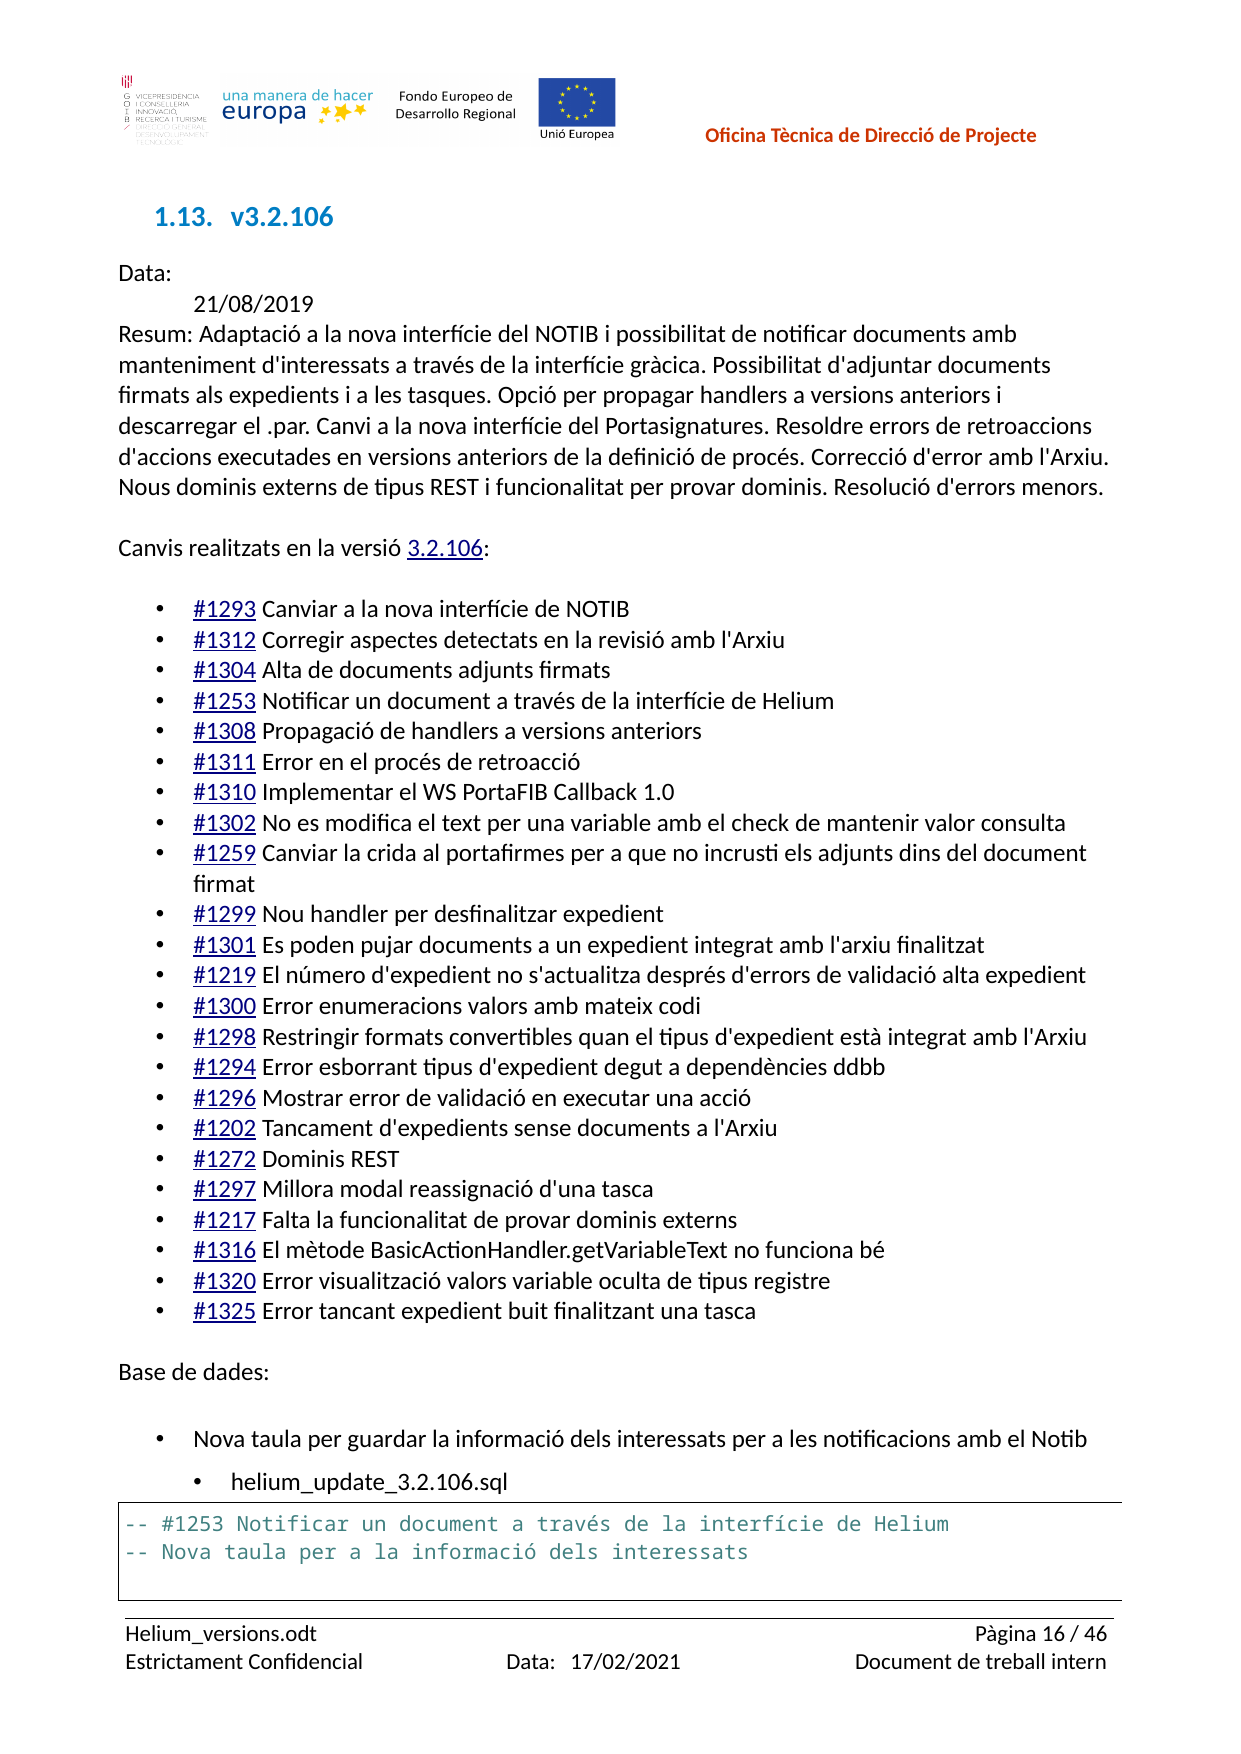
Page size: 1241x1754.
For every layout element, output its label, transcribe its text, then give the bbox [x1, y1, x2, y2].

list #1320 Error visualització valors variable oculta de tipus registre [156, 1265, 1122, 1295]
list #1302 No es modifica el text per una variable amb el check de mantenir valor consulta [156, 807, 1122, 837]
text Base de dades: [118, 1356, 1122, 1387]
list #1312 Corregir aspectes detectats en la revisió amb l'Arxiu [156, 624, 1122, 654]
list Nova taula per guardar la informació dels interessats per a les notificacions amb el Notib [156, 1423, 1122, 1454]
list #1311 Error en el procés de retroacció [156, 746, 1122, 776]
list #1253 Notificar un document a través de la interfície de Helium [156, 685, 1122, 715]
text Data: [118, 258, 1122, 288]
picture [219, 73, 621, 147]
list #1297 Millora modal reassignació d'una tasca [156, 1173, 1122, 1204]
list #1300 Error enumeracions valors amb mateix codi [156, 990, 1122, 1021]
text Resum: Adaptació a la nova interfície del NOTIB i possibilitat de notificar documents amb manteniment d'interessats a través de la interfície gràcica. Possibilitat d'adjuntar documents firmats als expedients i a les tasques. Opció per propagar handlers a versions anteriors i descarregar el .par. Canvi a la nova interfície del Portasignatures. Resoldre errors de retroaccions d'accions executades en versions anteriors de la definició de procés. Correcció d'error amb l'Arxiu. Nous dominis externs de tipus REST i funcionalitat per provar dominis. Resolució d'errors menors. [118, 319, 1122, 502]
list #1316 El mètode BasicActionHandler.getVariableText no funciona bé [156, 1234, 1122, 1265]
list #1219 El número d'expedient no s'actualitza després d'errors de validació alta expedient [156, 959, 1122, 990]
list #1310 Implementar el WS PortaFIB Callback 1.0 [156, 776, 1122, 807]
list #1298 Restringir formats convertibles quan el tipus d'expedient està integrat amb l'Arxiu [156, 1021, 1122, 1051]
list helium_update_3.2.106.sql [193, 1466, 1122, 1496]
list #1259 Canviar la crida al portafirmes per a que no incrusti els adjunts dins del document firmat [156, 837, 1122, 898]
list #1217 Falta la funcionalitat de provar dominis externs [156, 1204, 1122, 1234]
text Canvis realitzats en la versió 3.2.106: [118, 532, 1122, 563]
list #1301 Es poden pujar documents a un expedient integrat amb l'arxiu finalitzat [156, 929, 1122, 959]
list #1296 Mostrar error de validació en executar una acció [156, 1082, 1122, 1112]
list #1304 Alta de documents adjunts firmats [156, 654, 1122, 685]
list #1294 Error esborrant tipus d'expedient degut a dependències ddbb [156, 1051, 1122, 1082]
list #1325 Error tancant expedient buit finalitzant una tasca [156, 1295, 1122, 1326]
list #1272 Dominis REST [156, 1143, 1122, 1173]
text 21/08/2019 [118, 288, 1122, 319]
list #1202 Tancament d'expedients sense documents a l'Arxiu [156, 1112, 1122, 1143]
list #1308 Propagació de handlers a versions anteriors [156, 715, 1122, 746]
subtitle v3.2.106 [153, 198, 1122, 234]
table_header -- #1253 Notificar un document a través de la interfície de Helium -- Nova taula per a la informació dels interessats [119, 1503, 1122, 1600]
picture [118, 73, 213, 147]
list #1293 Canviar a la nova interfície de NOTIB [156, 593, 1122, 624]
list #1299 Nou handler per desfinalitzar expedient [156, 898, 1122, 929]
